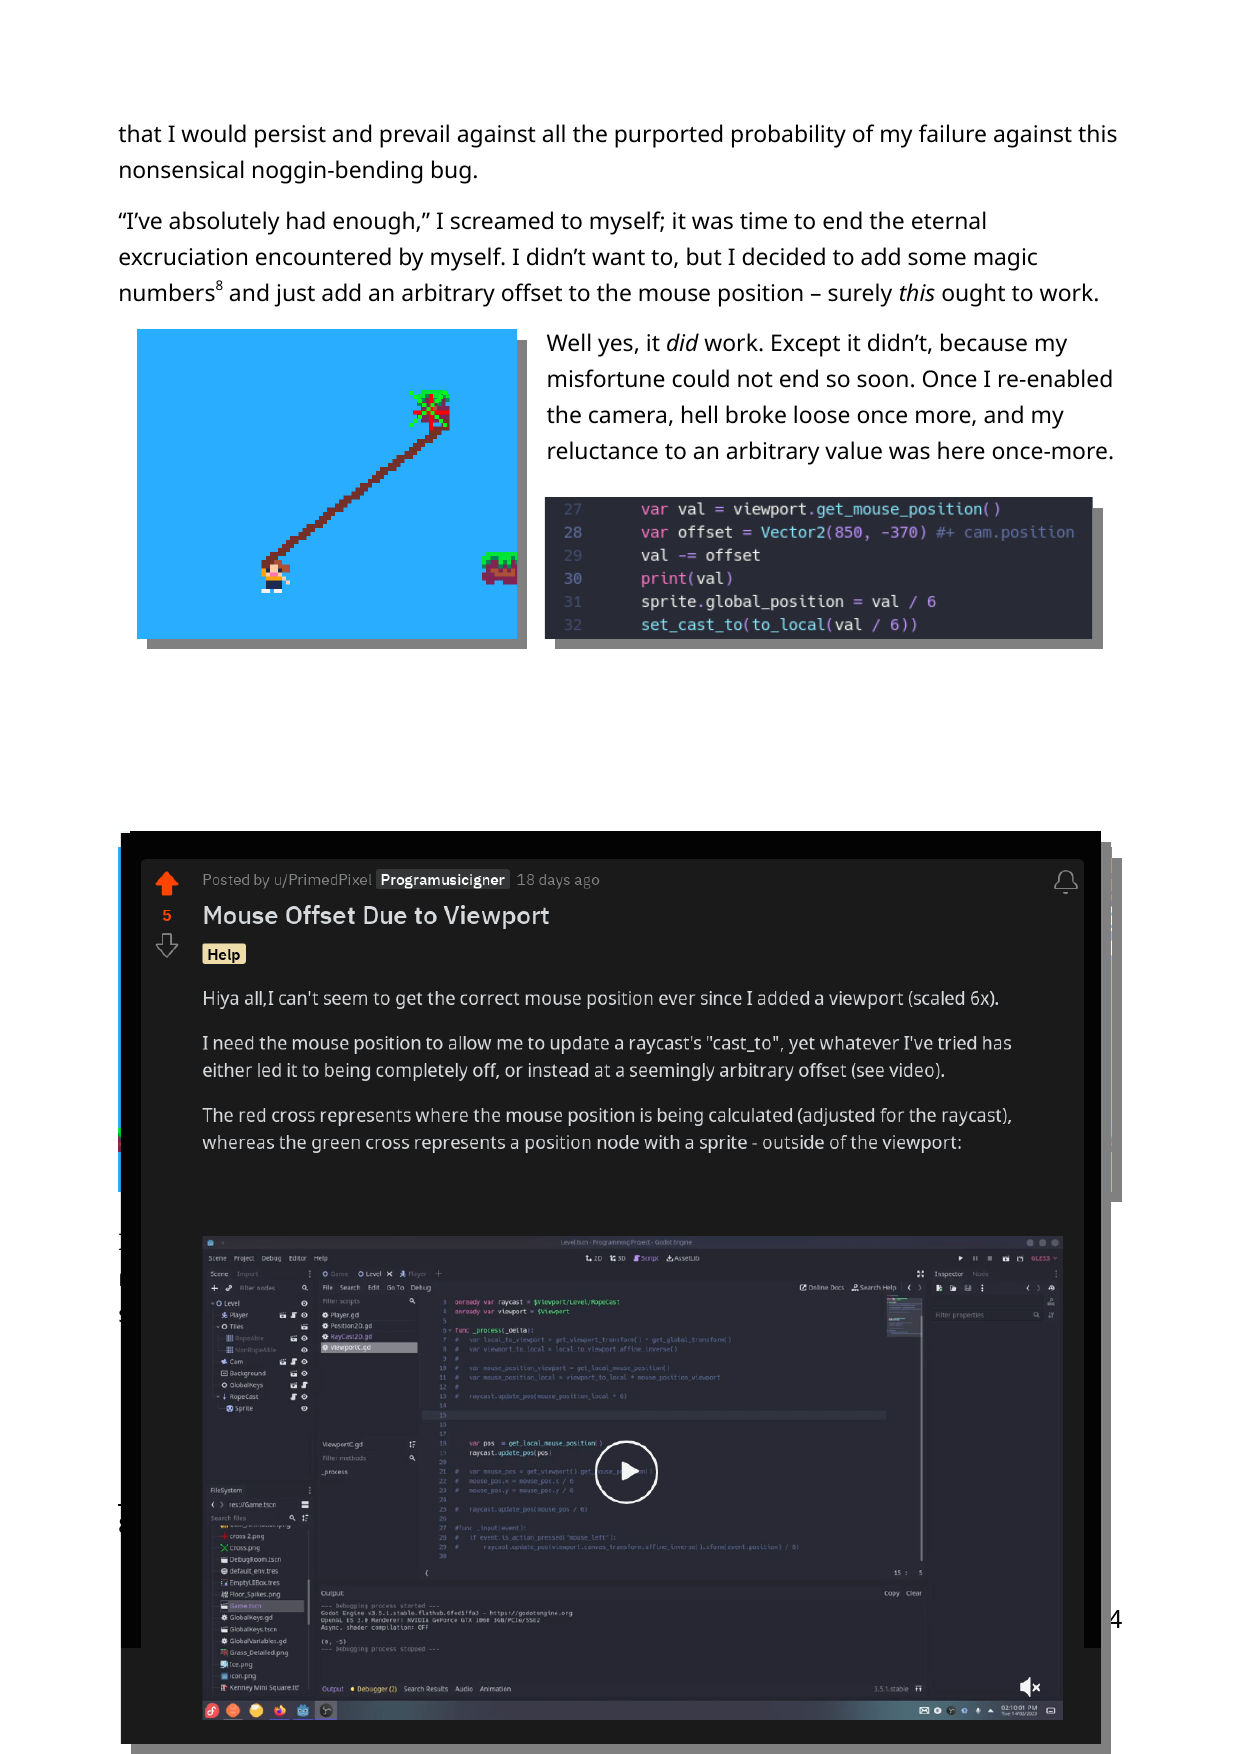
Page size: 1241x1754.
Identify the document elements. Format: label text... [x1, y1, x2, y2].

text “I’ve absolutely had enough,” I screamed to myself; it was time to end the eternal excruciation encountered by myself. I didn’t want to, but I decided to add some magic numbers and just add an arbitrary offset to the mouse position – surely this ought to work. [118, 204, 1122, 308]
picture [118, 831, 1101, 1192]
text that I would persist and prevail against all the purported probability of my failure against this nonsensical noggin-bending bug. [118, 118, 1122, 185]
picture [137, 329, 518, 639]
picture [544, 497, 1093, 639]
text Well yes, it did work. Except it didn’t, because my misfortune could not end so soon. Once I re-enabled the camera, hell broke loose once more, and my reluctance to an arbitrary value was here once-more. [118, 327, 1122, 466]
picture [116, 1591, 175, 1649]
text [118, 829, 1122, 858]
text In fact, this was obviously so much worse. Unfortunately, I realised that my radical Reddit refusal must be, reluctantly, retired. And in a frenzy, I recorded a video of my problems, and sent it off to the aether that is r/godot. [118, 1192, 1101, 1472]
text In programming, magic numbers are unique, often arbitrary, unexplained values which should be replaced with a constant. [118, 1511, 1101, 1572]
